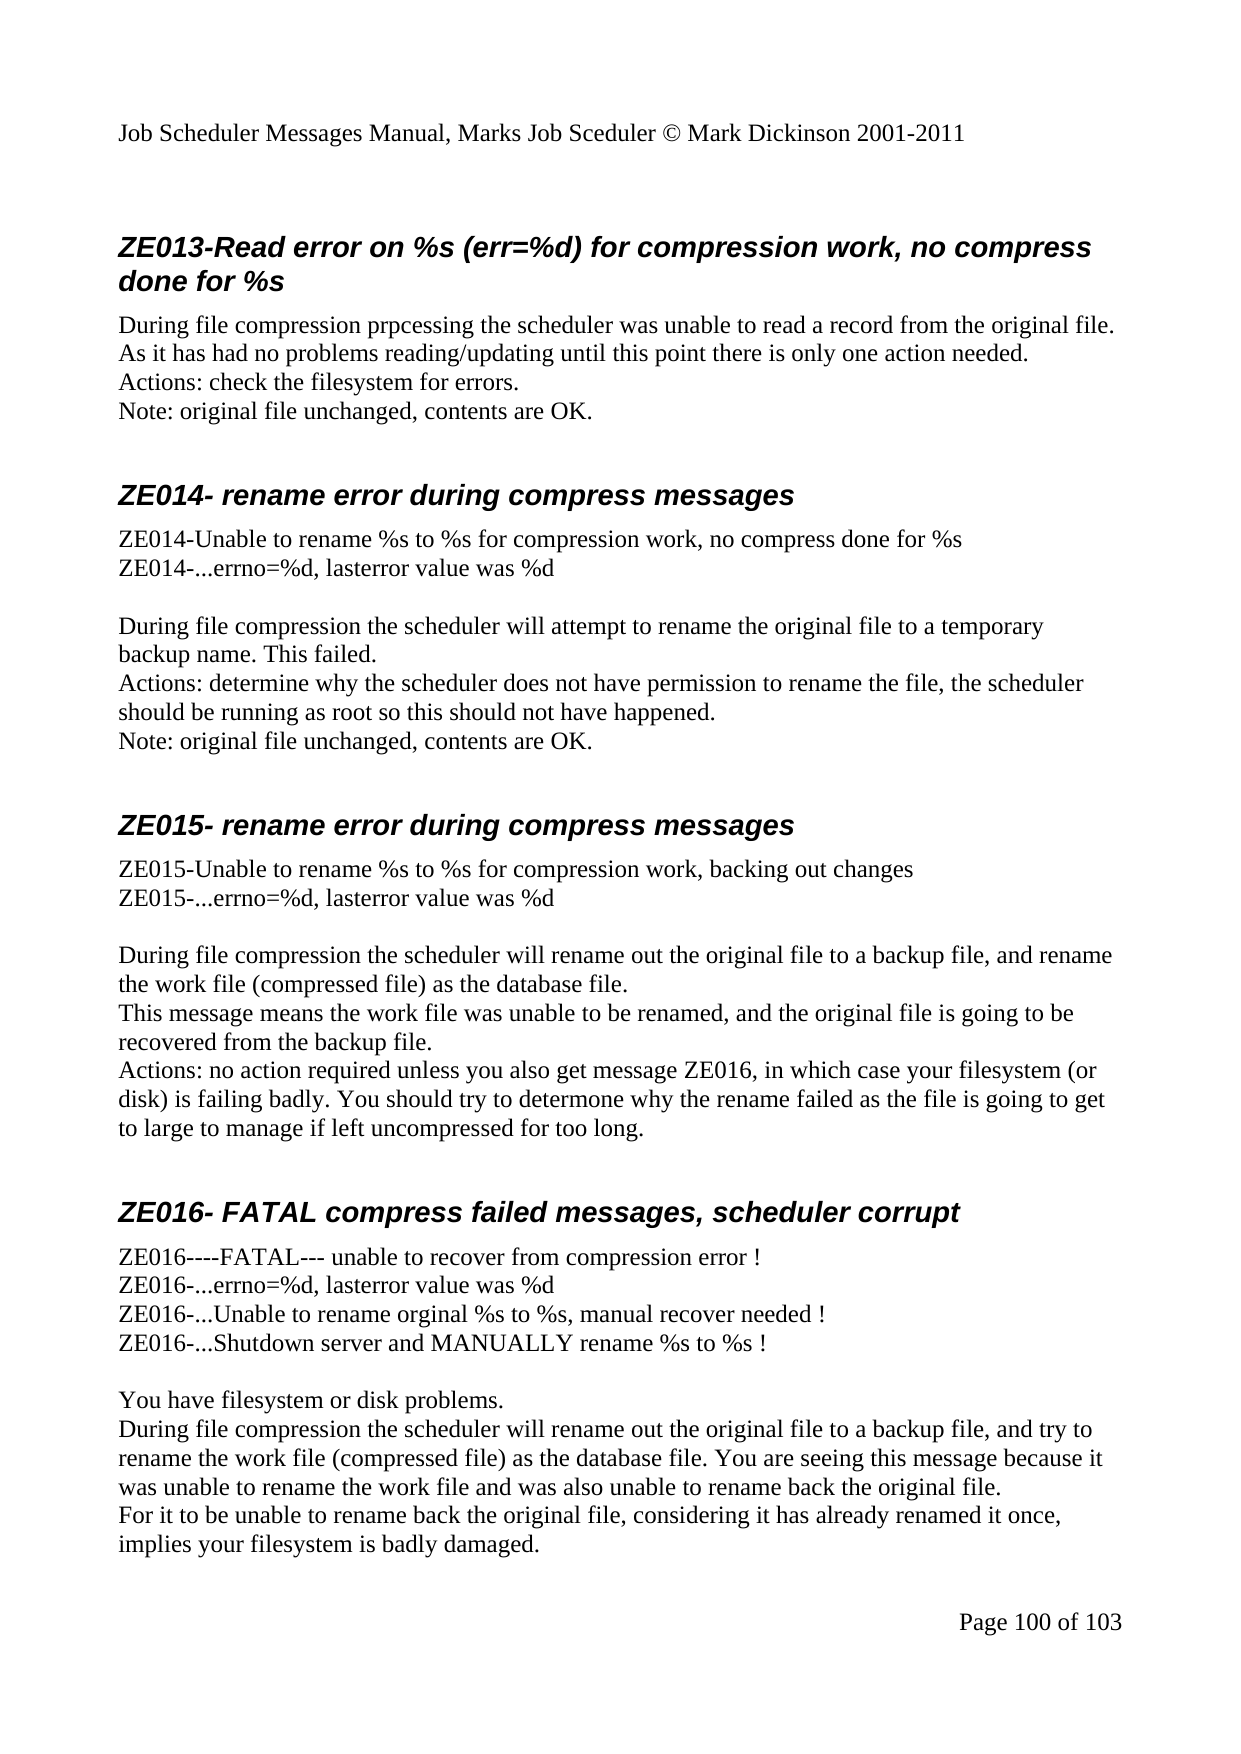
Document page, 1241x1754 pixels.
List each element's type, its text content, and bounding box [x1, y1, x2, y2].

text Actions: determine why the scheduler does not have permission to rename the file, the scheduler should be running as root so this should not have happened. [118, 668, 1122, 726]
subtitle ZE013-Read error on %s (err=%d) for compression work, no compress done for %s [118, 230, 1122, 297]
text You have filesystem or disk problems. [118, 1385, 1122, 1414]
text During file compression the scheduler will rename out the original file to a backup file, and try to rename the work file (compressed file) as the database file. You are seeing this message because it was unable to rename the work file and was also unable to rename back the original file. [118, 1414, 1122, 1500]
text For it to be unable to rename back the original file, considering it has already renamed it once, implies your filesystem is badly damaged. [118, 1500, 1122, 1558]
text During file compression the scheduler will rename out the original file to a backup file, and rename the work file (compressed file) as the database file. [118, 941, 1122, 998]
text ZE016-...Shutdown server and MANUALLY rename %s to %s ! [118, 1328, 1122, 1357]
text ZE016-...errno=%d, lasterror value was %d [118, 1270, 1122, 1299]
text ZE014-...errno=%d, lasterror value was %d [118, 553, 1122, 582]
text ZE015-...errno=%d, lasterror value was %d [118, 883, 1122, 912]
text Actions: no action required unless you also get message ZE016, in which case your filesystem (or disk) is failing badly. You should try to determone why the rename failed as the file is going to get to large to manage if left uncompressed for too long. [118, 1056, 1122, 1142]
text During file compression the scheduler will attempt to rename the original file to a temporary backup name. This failed. [118, 611, 1122, 668]
subtitle ZE015- rename error during compress messages [118, 808, 1122, 842]
subtitle ZE014- rename error during compress messages [118, 478, 1122, 512]
text Actions: check the filesystem for errors. [118, 367, 1122, 396]
text During file compression prpcessing the scheduler was unable to read a record from the original file. As it has had no problems reading/updating until this point there is only one action needed. [118, 310, 1122, 367]
text Note: original file unchanged, contents are OK. [118, 396, 1122, 425]
text ZE014-Unable to rename %s to %s for compression work, no compress done for %s [118, 524, 1122, 553]
text ZE015-Unable to rename %s to %s for compression work, backing out changes [118, 854, 1122, 883]
text ZE016----FATAL--- unable to recover from compression error ! [118, 1242, 1122, 1270]
text Note: original file unchanged, contents are OK. [118, 726, 1122, 754]
text ZE016-...Unable to rename orginal %s to %s, manual recover needed ! [118, 1299, 1122, 1328]
text This message means the work file was unable to be renamed, and the original file is going to be recovered from the backup file. [118, 998, 1122, 1056]
subtitle ZE016- FATAL compress failed messages, scheduler corrupt [118, 1196, 1122, 1229]
